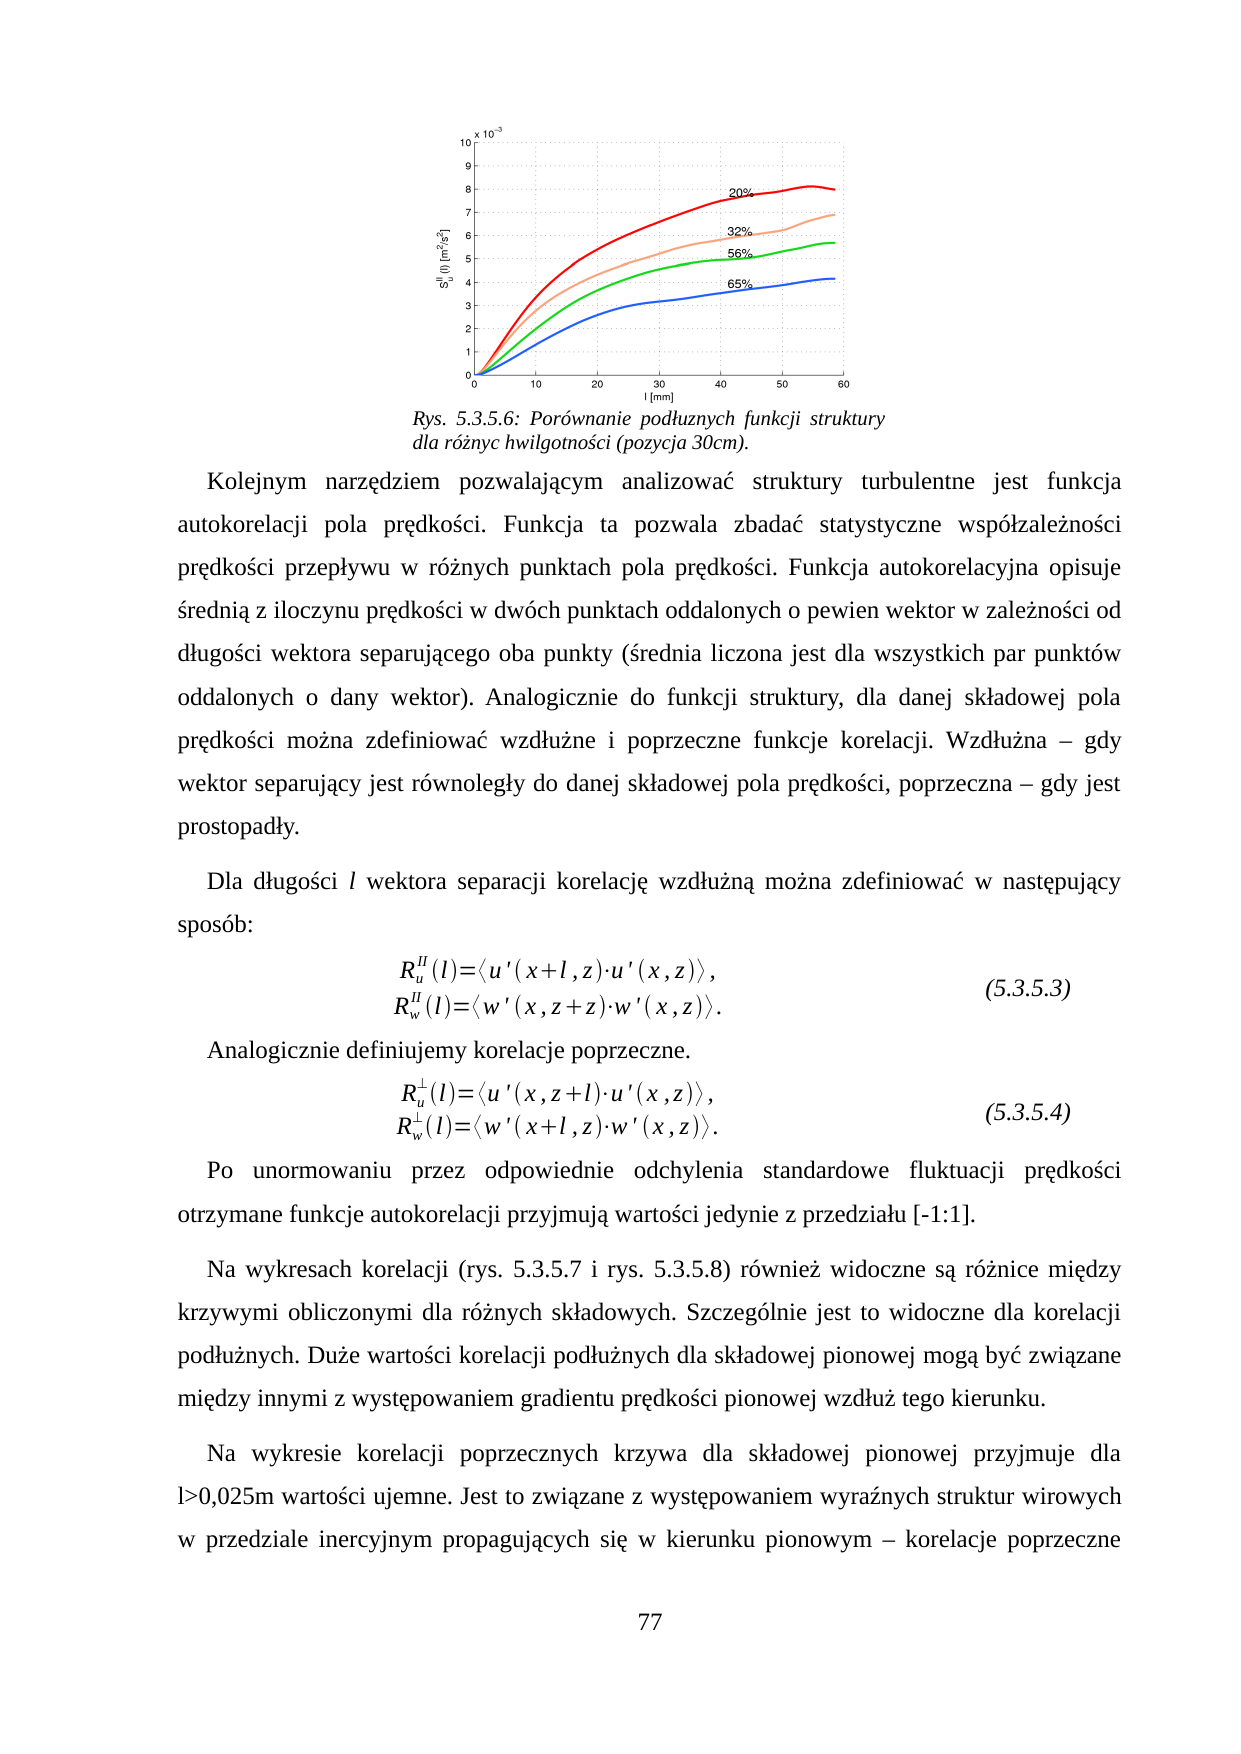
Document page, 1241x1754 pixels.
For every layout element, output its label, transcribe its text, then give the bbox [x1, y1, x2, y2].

text Dla długości l wektora separacji korelację wzdłużną można zdefiniować w następujący sposób: [177, 866, 1122, 938]
text Po unormowaniu przez odpowiednie odchylenia standardowe fluktuacji prędkości otrzymane funkcje autokorelacji przyjmują wartości jedynie z przedziału [-1:1]. [177, 1156, 1122, 1227]
text Na wykresach korelacji (rys. 5.3.5.7 i rys. 5.3.5.8) również widoczne są różnice między krzywymi obliczonymi dla różnych składowych. Szczególnie jest to widoczne dla korelacji podłużnych. Duże wartości korelacji podłużnych dla składowej pionowej mogą być związane między innymi z występowaniem gradientu prędkości pionowej wzdłuż tego kierunku. [177, 1254, 1122, 1412]
table_header (5.3.5.4) [936, 1078, 1122, 1144]
picture [412, 121, 888, 407]
table_header [177, 1078, 936, 1144]
table_header (5.3.5.3) [936, 952, 1122, 1023]
text Na wykresie korelacji poprzecznych krzywa dla składowej pionowej przyjmuje dla l>0,025m wartości ujemne. Jest to związane z występowaniem wyraźnych struktur wirowych w przedziale inercyjnym propagujących się w kierunku pionowym – korelacje poprzeczne [177, 1438, 1122, 1553]
table_header [177, 952, 936, 1023]
text Kolejnym narzędziem pozwalającym analizować struktury turbulentne jest funkcja autokorelacji pola prędkości. Funkcja ta pozwala zbadać statystyczne współzależności prędkości przepływu w różnych punktach pola prędkości. Funkcja autokorelacyjna opisuje średnią z iloczynu prędkości w dwóch punktach oddalonych o pewien wektor w zależności od długości wektora separującego oba punkty (średnia liczona jest dla wszystkich par punktów oddalonych o dany wektor). Analogicznie do funkcji struktury, dla danej składowej pola prędkości można zdefiniować wzdłużne i poprzeczne funkcje korelacji. Wzdłużna – gdy wektor separujący jest równoległy do danej składowej pola prędkości, poprzeczna – gdy jest prostopadły. [177, 466, 1122, 840]
text Rys. 5.3.5.6: Porównanie podłuznych funkcji struktury dla różnyc hwilgotności (pozycja 30cm). [412, 407, 887, 454]
text Analogicznie definiujemy korelacje poprzeczne. [177, 1035, 1122, 1064]
